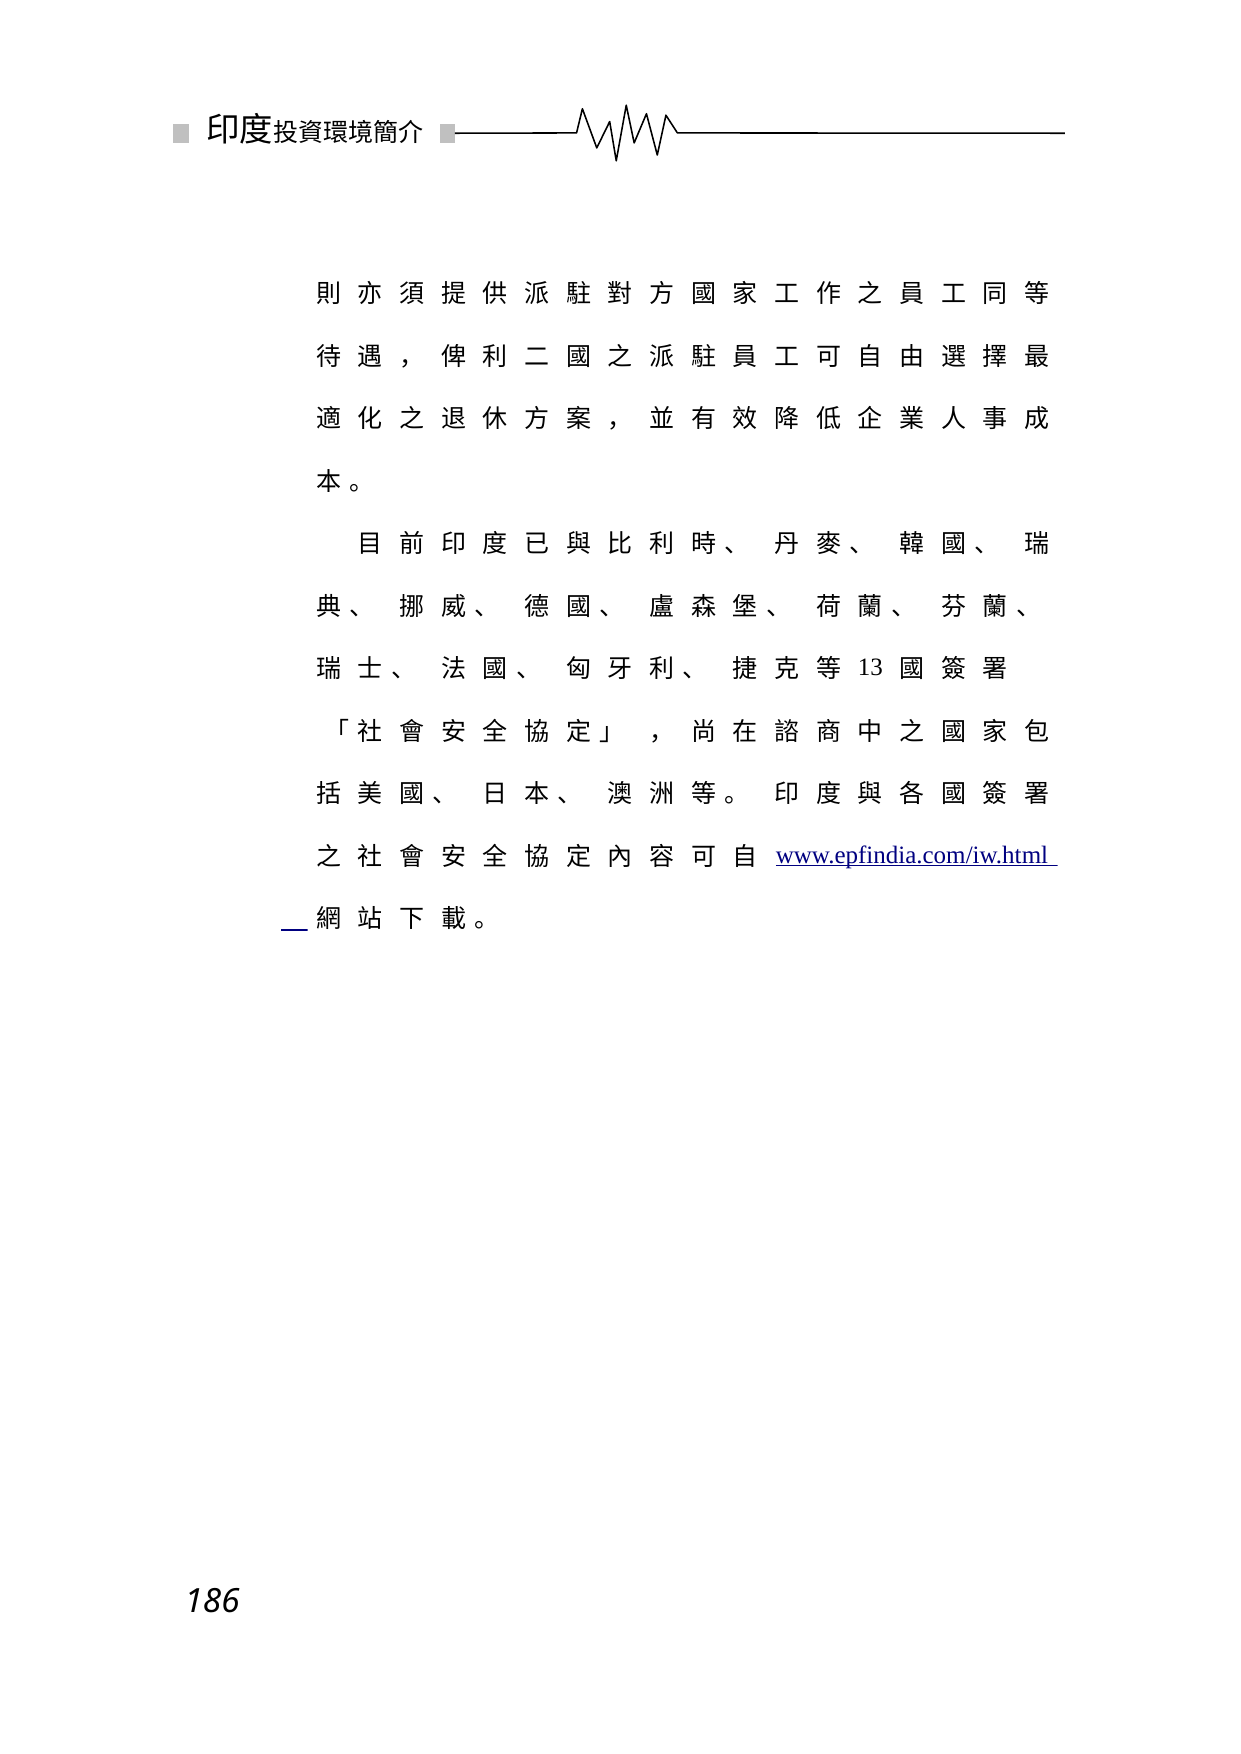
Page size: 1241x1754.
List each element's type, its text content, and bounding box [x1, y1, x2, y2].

text 目前印度已與比利時、丹麥、韓國、瑞典、挪威、德國、盧森堡、荷蘭、芬蘭、瑞士、法國、匈牙利、捷克等13國簽署「社會安全協定」，尚在諮商中之國家包括美國、日本、澳洲等。印度與各國簽署之社會安全協定內容可自www.epfindia.com/iw.html網站下載。 [281, 500, 1058, 938]
text 則亦須提供派駐對方國家工作之員工同等待遇，俾利二國之派駐員工可自由選擇最適化之退休方案，並有效降低企業人事成本。 [281, 250, 1058, 500]
